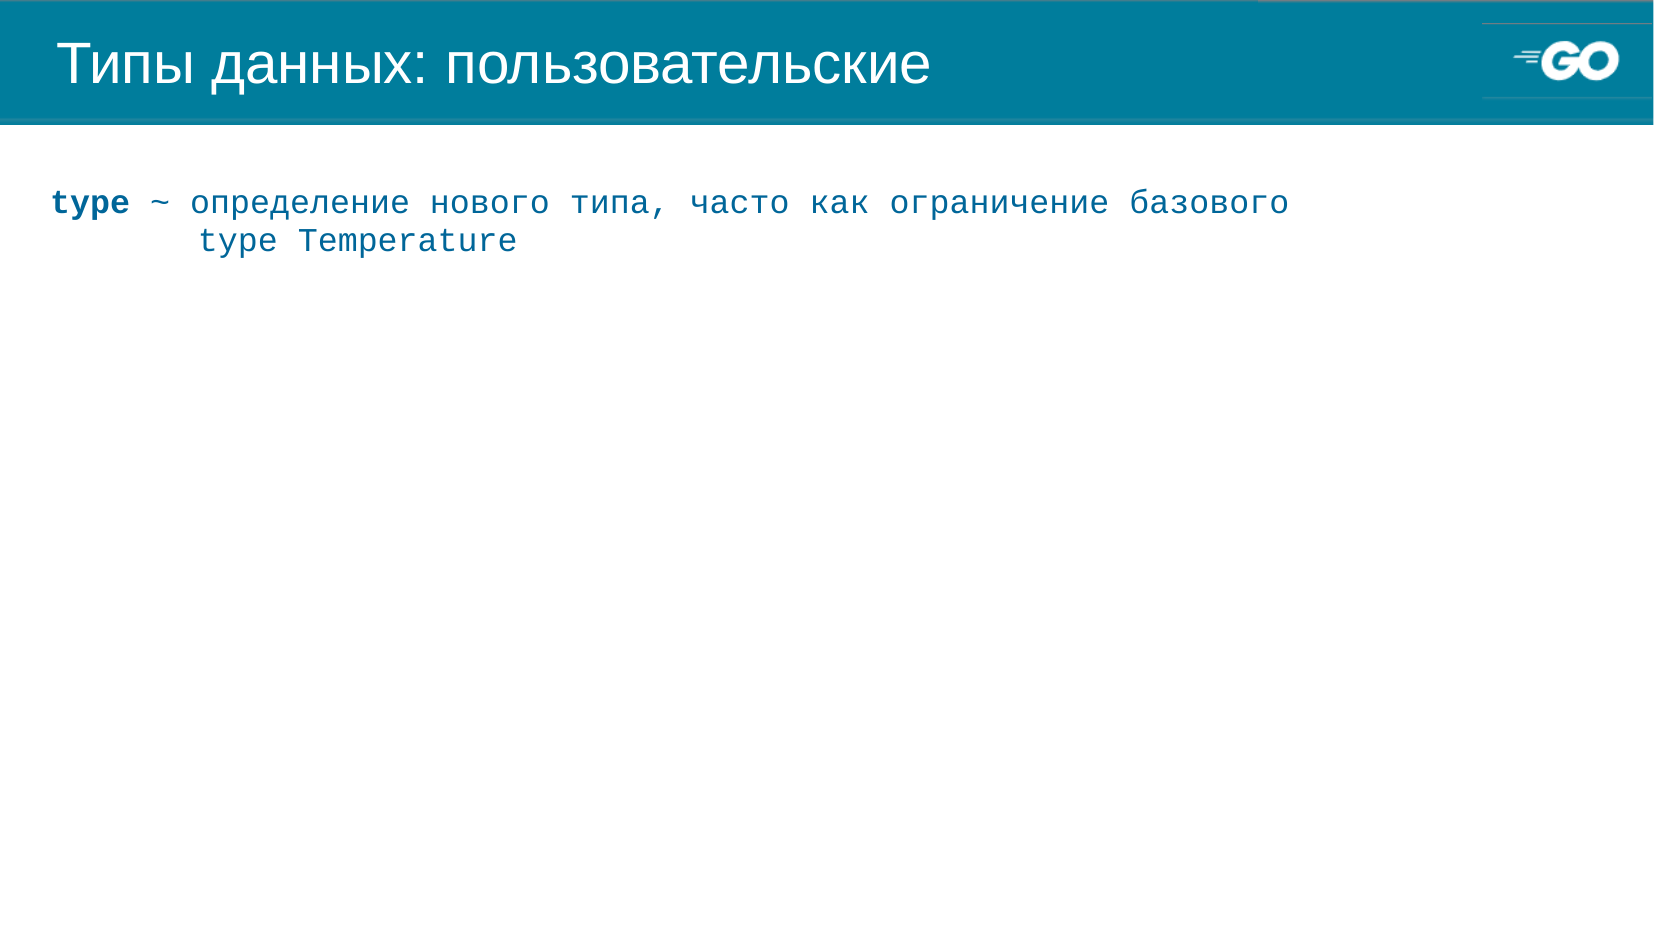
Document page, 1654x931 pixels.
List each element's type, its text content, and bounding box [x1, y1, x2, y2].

picture [1542, 41, 1619, 81]
text_box Типы данных: пользовательские [41, 23, 1495, 104]
text_box type ~ определение нового типа, часто как ограничение базового type Temperature [35, 141, 1619, 898]
